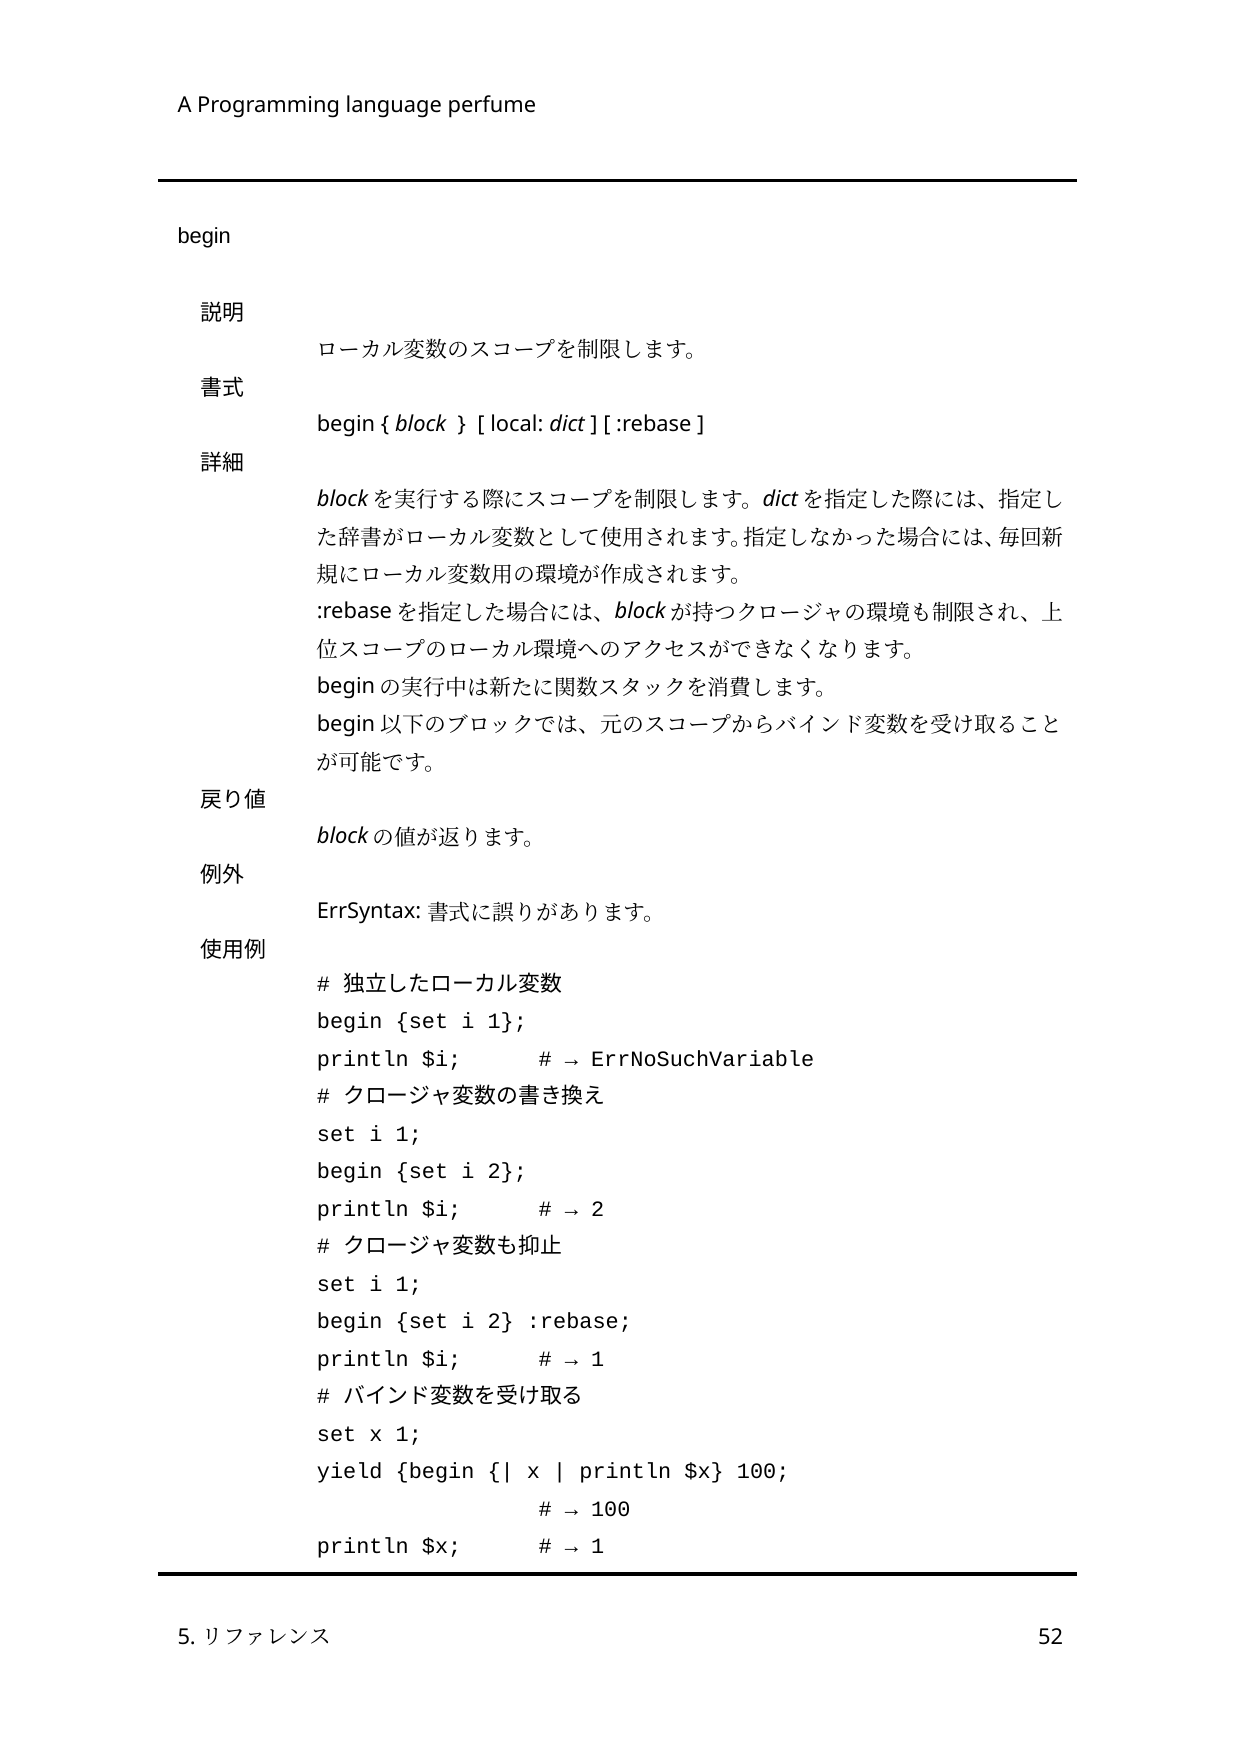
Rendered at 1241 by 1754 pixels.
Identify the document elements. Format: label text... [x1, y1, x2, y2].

table_header 説明 [200, 292, 317, 367]
subtitle begin [177, 217, 1063, 254]
table_cell 使用例 [200, 929, 317, 1567]
table_header ローカル変数のスコープを制限します。 [317, 292, 1063, 367]
table_cell blockの値が返ります。 [317, 779, 1063, 854]
table_cell 詳細 [200, 442, 317, 779]
table_cell 戻り値 [200, 779, 317, 854]
table_cell ErrSyntax: 書式に誤りがあります。 [317, 854, 1063, 929]
table_cell 書式 [200, 367, 317, 442]
table_cell begin { block } [ local: dict ] [ :rebase ] [317, 367, 1063, 442]
table_cell # 独立したローカル変数 begin {set i 1}; println $i; # → ErrNoSuchVariable # クロージャ変数の書き換え set i 1; begin {set i 2}; println $i; # → 2 # クロージャ変数も抑止 set i 1; begin {set i 2} :rebase; println $i; # → 1 # バインド変数を受け取る set x 1; yield {begin {| x | println $x} 100; # → 100 println $x; # → 1 [317, 929, 1063, 1567]
table_cell 例外 [200, 854, 317, 929]
table_cell blockを実行する際にスコープを制限します。dictを指定した際には、指定した辞書がローカル変数として使用されます。指定しなかった場合には、毎回新規にローカル変数用の環境が作成されます。 :rebaseを指定した場合には、blockが持つクロージャの環境も制限され、上位スコープのローカル環境へのアクセスができなくなります。 beginの実行中は新たに関数スタックを消費します。 begin以下のブロックでは、元のスコープからバインド変数を受け取ることが可能です。 [317, 442, 1063, 779]
